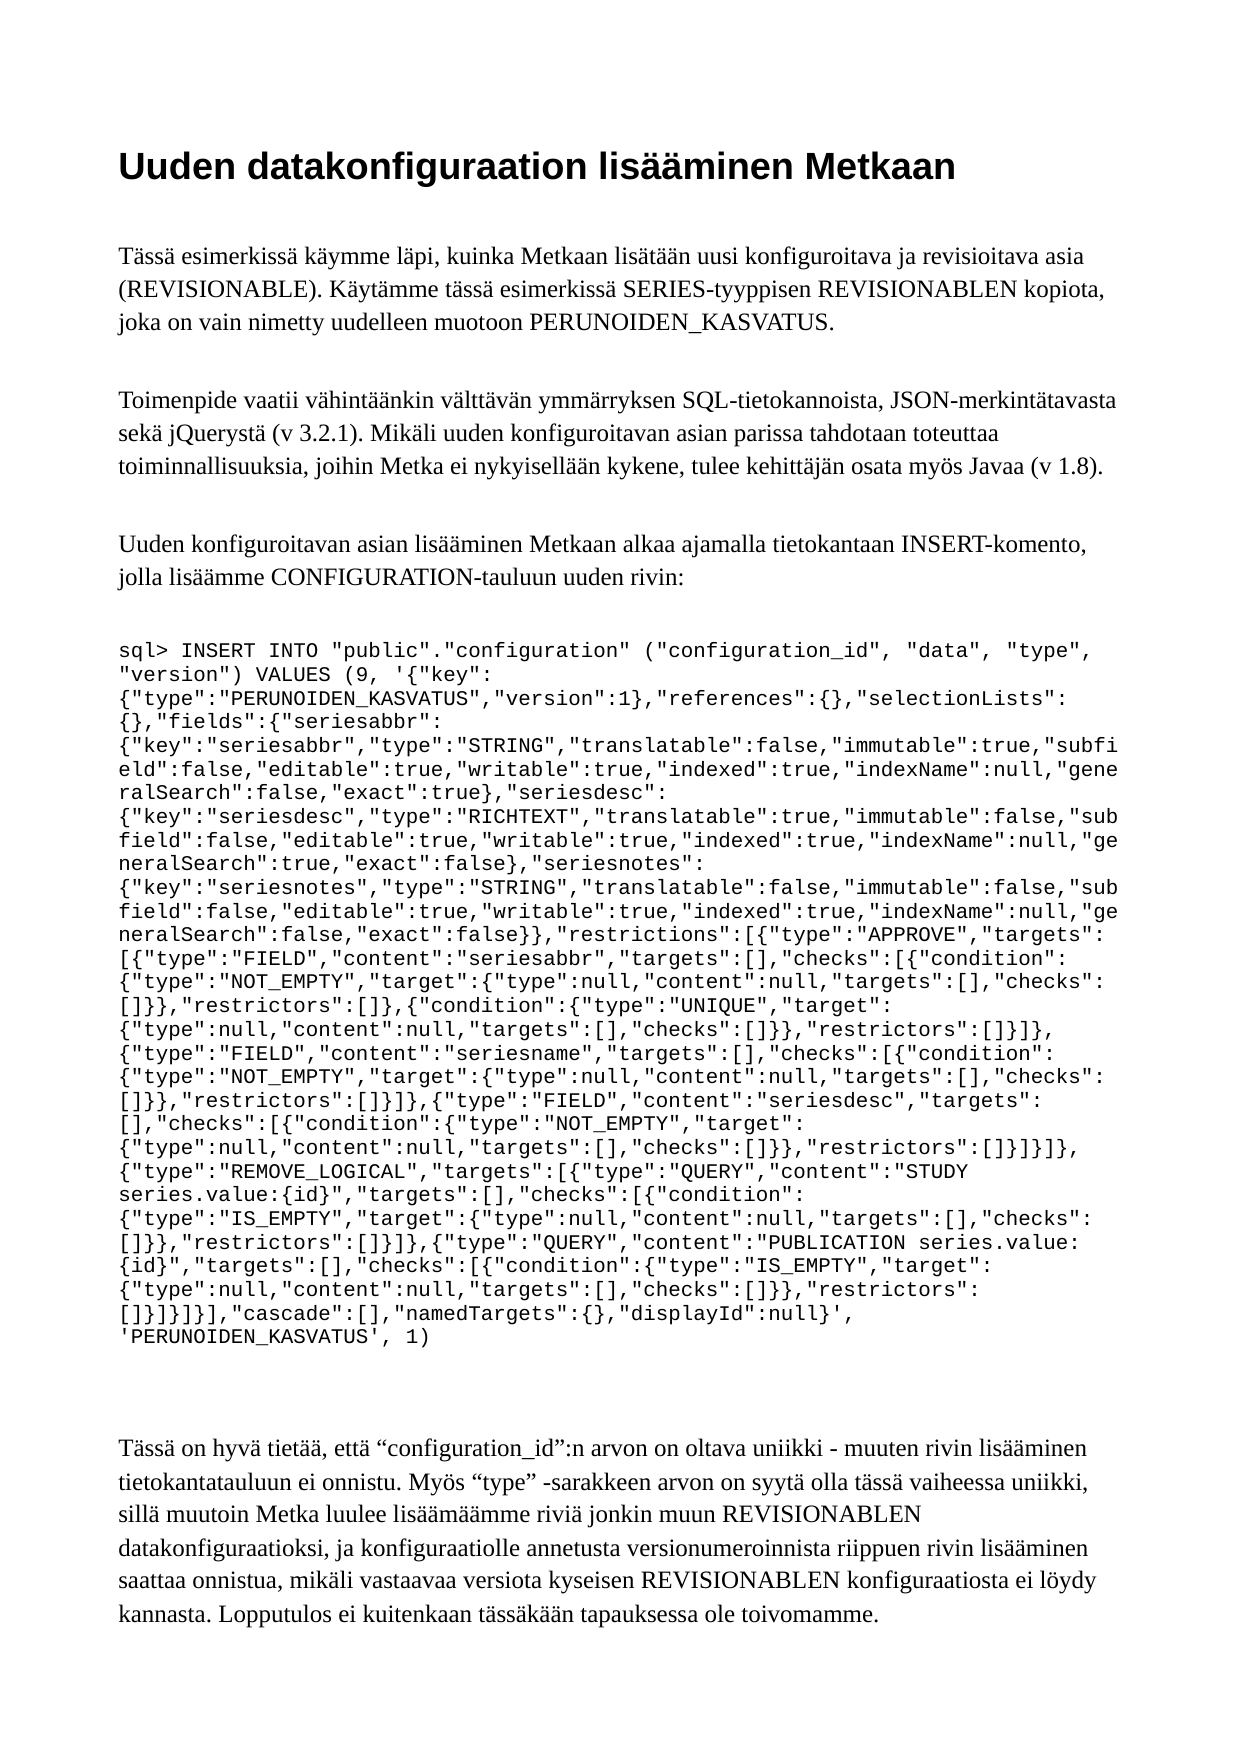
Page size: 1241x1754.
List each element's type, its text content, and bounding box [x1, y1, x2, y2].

subtitle Uuden datakonfiguraation lisääminen Metkaan [118, 144, 1122, 187]
text Uuden konfiguroitavan asian lisääminen Metkaan alkaa ajamalla tietokantaan INSERT-komento, jolla lisäämme CONFIGURATION-tauluun uuden rivin: [118, 529, 1122, 591]
text Tässä on hyvä tietää, että “configuration_id”:n arvon on oltava uniikki - muuten rivin lisääminen tietokantatauluun ei onnistu. Myös “type” -sarakkeen arvon on syytä olla tässä vaiheessa uniikki, sillä muutoin Metka luulee lisäämäämme riviä jonkin muun REVISIONABLEN datakonfiguraatioksi, ja konfiguraatiolle annetusta versionumeroinnista riippuen rivin lisääminen saattaa onnistua, mikäli vastaavaa versiota kyseisen REVISIONABLEN konfiguraatiosta ei löydy kannasta. Lopputulos ei kuitenkaan tässäkään tapauksessa ole toivomamme. [118, 1433, 1122, 1627]
text sql> INSERT INTO "public"."configuration" ("configuration_id", "data", "type", "version") VALUES (9, '{"key":{"type":"PERUNOIDEN_KASVATUS","version":1},"references":{},"selectionLists":{},"fields":{"seriesabbr":{"key":"seriesabbr","type":"STRING","translatable":false,"immutable":true,"subfield":false,"editable":true,"writable":true,"indexed":true,"indexName":null,"generalSearch":false,"exact":true},"seriesdesc":{"key":"seriesdesc","type":"RICHTEXT","translatable":true,"immutable":false,"subfield":false,"editable":true,"writable":true,"indexed":true,"indexName":null,"generalSearch":true,"exact":false},"seriesnotes":{"key":"seriesnotes","type":"STRING","translatable":false,"immutable":false,"subfield":false,"editable":true,"writable":true,"indexed":true,"indexName":null,"generalSearch":false,"exact":false}},"restrictions":[{"type":"APPROVE","targets":[{"type":"FIELD","content":"seriesabbr","targets":[],"checks":[{"condition":{"type":"NOT_EMPTY","target":{"type":null,"content":null,"targets":[],"checks":[]}},"restrictors":[]},{"condition":{"type":"UNIQUE","target":{"type":null,"content":null,"targets":[],"checks":[]}},"restrictors":[]}]},{"type":"FIELD","content":"seriesname","targets":[],"checks":[{"condition":{"type":"NOT_EMPTY","target":{"type":null,"content":null,"targets":[],"checks":[]}},"restrictors":[]}]},{"type":"FIELD","content":"seriesdesc","targets":[],"checks":[{"condition":{"type":"NOT_EMPTY","target":{"type":null,"content":null,"targets":[],"checks":[]}},"restrictors":[]}]}]},{"type":"REMOVE_LOGICAL","targets":[{"type":"QUERY","content":"STUDY series.value:{id}","targets":[],"checks":[{"condition":{"type":"IS_EMPTY","target":{"type":null,"content":null,"targets":[],"checks":[]}},"restrictors":[]}]},{"type":"QUERY","content":"PUBLICATION series.value:{id}","targets":[],"checks":[{"condition":{"type":"IS_EMPTY","target":{"type":null,"content":null,"targets":[],"checks":[]}},"restrictors":[]}]}]}],"cascade":[],"namedTargets":{},"displayId":null}', 'PERUNOIDEN_KASVATUS', 1) [118, 641, 1122, 1350]
text Toimenpide vaatii vähintäänkin välttävän ymmärryksen SQL-tietokannoista, JSON-merkintätavasta sekä jQuerystä (v 3.2.1). Mikäli uuden konfiguroitavan asian parissa tahdotaan toteuttaa toiminnallisuuksia, joihin Metka ei nykyisellään kykene, tulee kehittäjän osata myös Javaa (v 1.8). [118, 385, 1122, 480]
text Tässä esimerkissä käymme läpi, kuinka Metkaan lisätään uusi konfiguroitava ja revisioitava asia (REVISIONABLE). Käytämme tässä esimerkissä SERIES-tyyppisen REVISIONABLEN kopiota, joka on vain nimetty uudelleen muotoon PERUNOIDEN_KASVATUS. [118, 241, 1122, 336]
